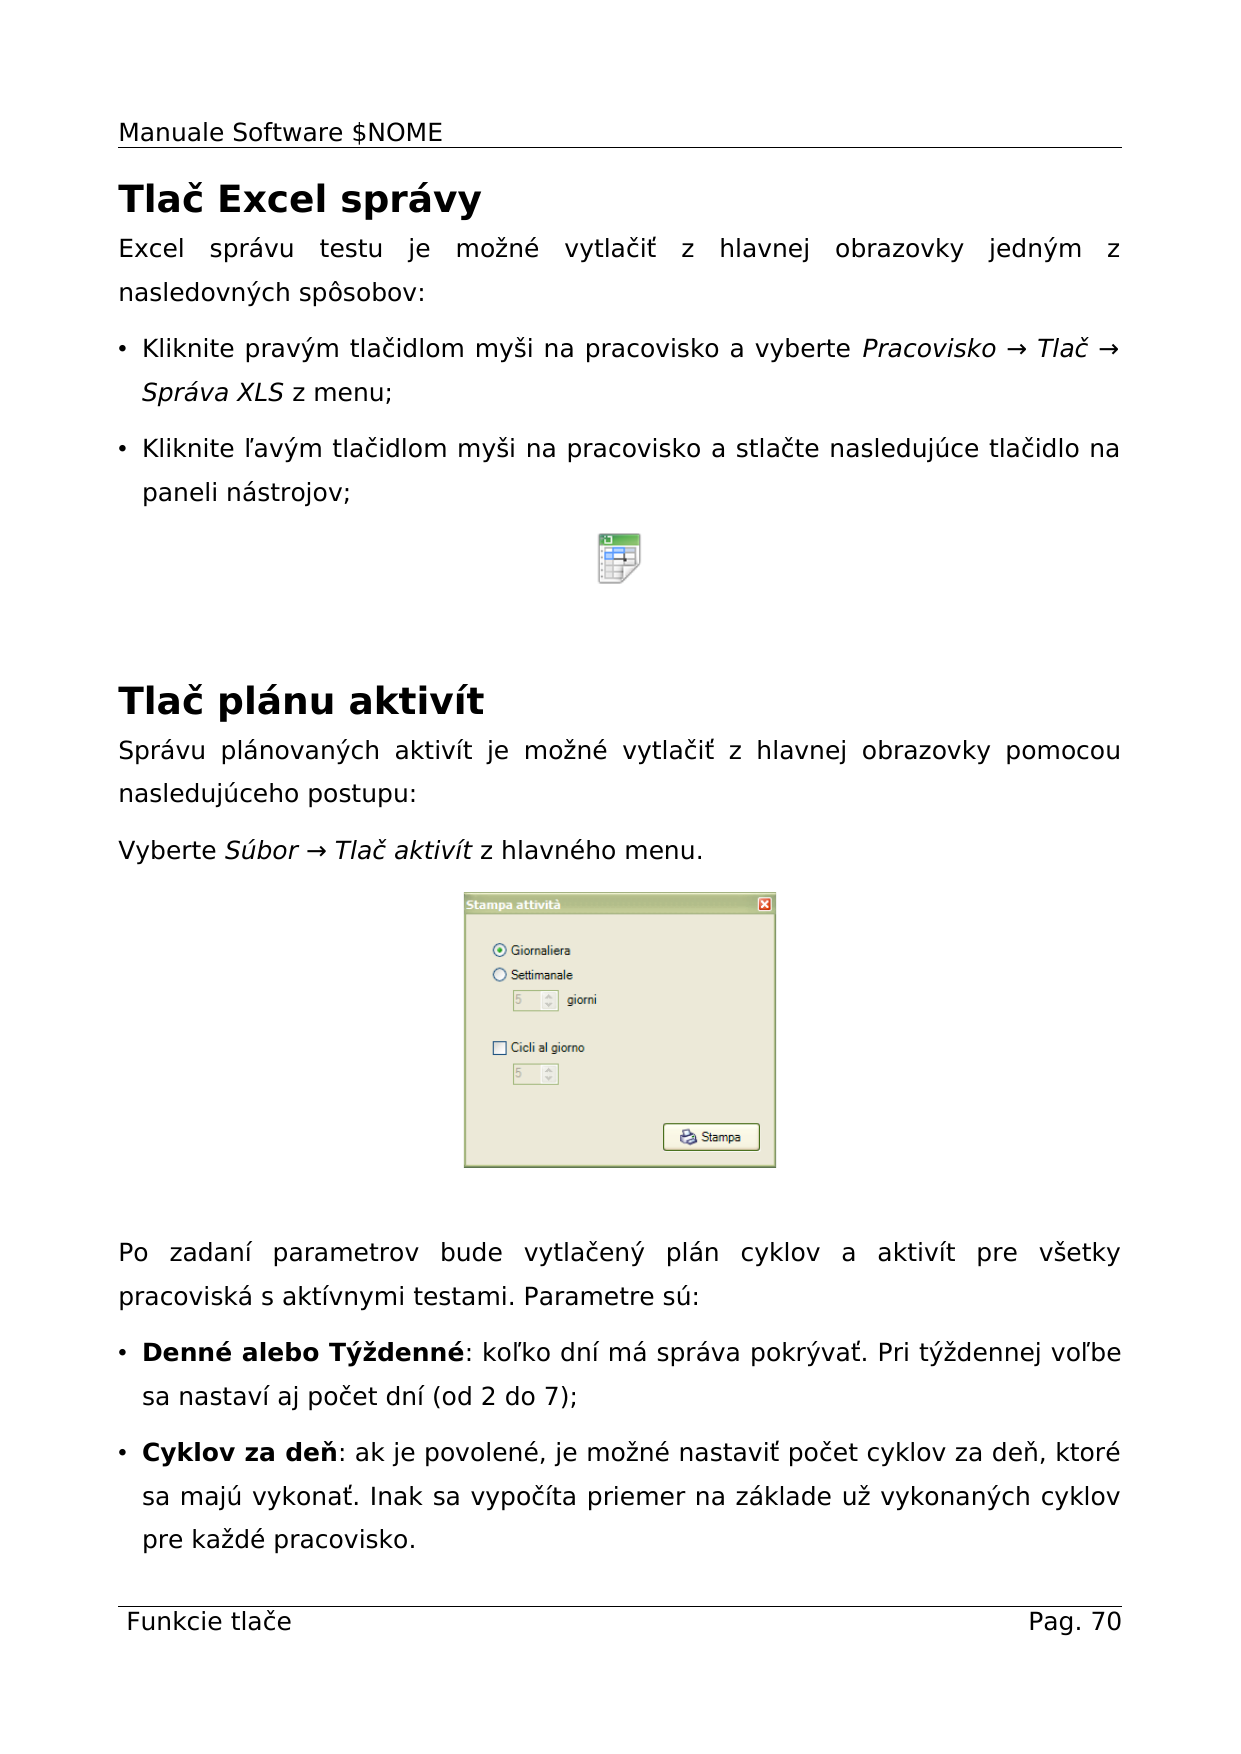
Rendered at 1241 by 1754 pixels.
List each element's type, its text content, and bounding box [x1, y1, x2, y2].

list Kliknite ľavým tlačidlom myši na pracovisko a stlačte nasledujúce tlačidlo na paneli nástrojov; [118, 434, 1122, 507]
subtitle Tlač plánu aktivít [118, 680, 1122, 723]
subtitle Tlač Excel správy [118, 178, 1122, 221]
text Excel správu testu je možné vytlačiť z hlavnej obrazovky jedným z nasledovných spôsobov: [118, 234, 1122, 307]
text Po zadaní parametrov bude vytlačený plán cyklov a aktivít pre všetky pracoviská s aktívnymi testami. Parametre sú: [118, 1238, 1122, 1311]
list Denné alebo Týždenné: koľko dní má správa pokrývať. Pri týždennej voľbe sa nastaví aj počet dní (od 2 do 7); [118, 1338, 1122, 1411]
picture [463, 892, 777, 1168]
text Vyberte Súbor → Tlač aktivít z hlavného menu. [118, 836, 1122, 865]
list Kliknite pravým tlačidlom myši na pracovisko a vyberte Pracovisko → Tlač → Správa XLS z menu; [118, 334, 1122, 407]
picture [595, 533, 645, 584]
list Cyklov za deň: ak je povolené, je možné nastaviť počet cyklov za deň, ktoré sa majú vykonať. Inak sa vypočíta priemer na základe už vykonaných cyklov pre každé pracovisko. [118, 1438, 1122, 1555]
text Správu plánovaných aktivít je možné vytlačiť z hlavnej obrazovky pomocou nasledujúceho postupu: [118, 736, 1122, 809]
